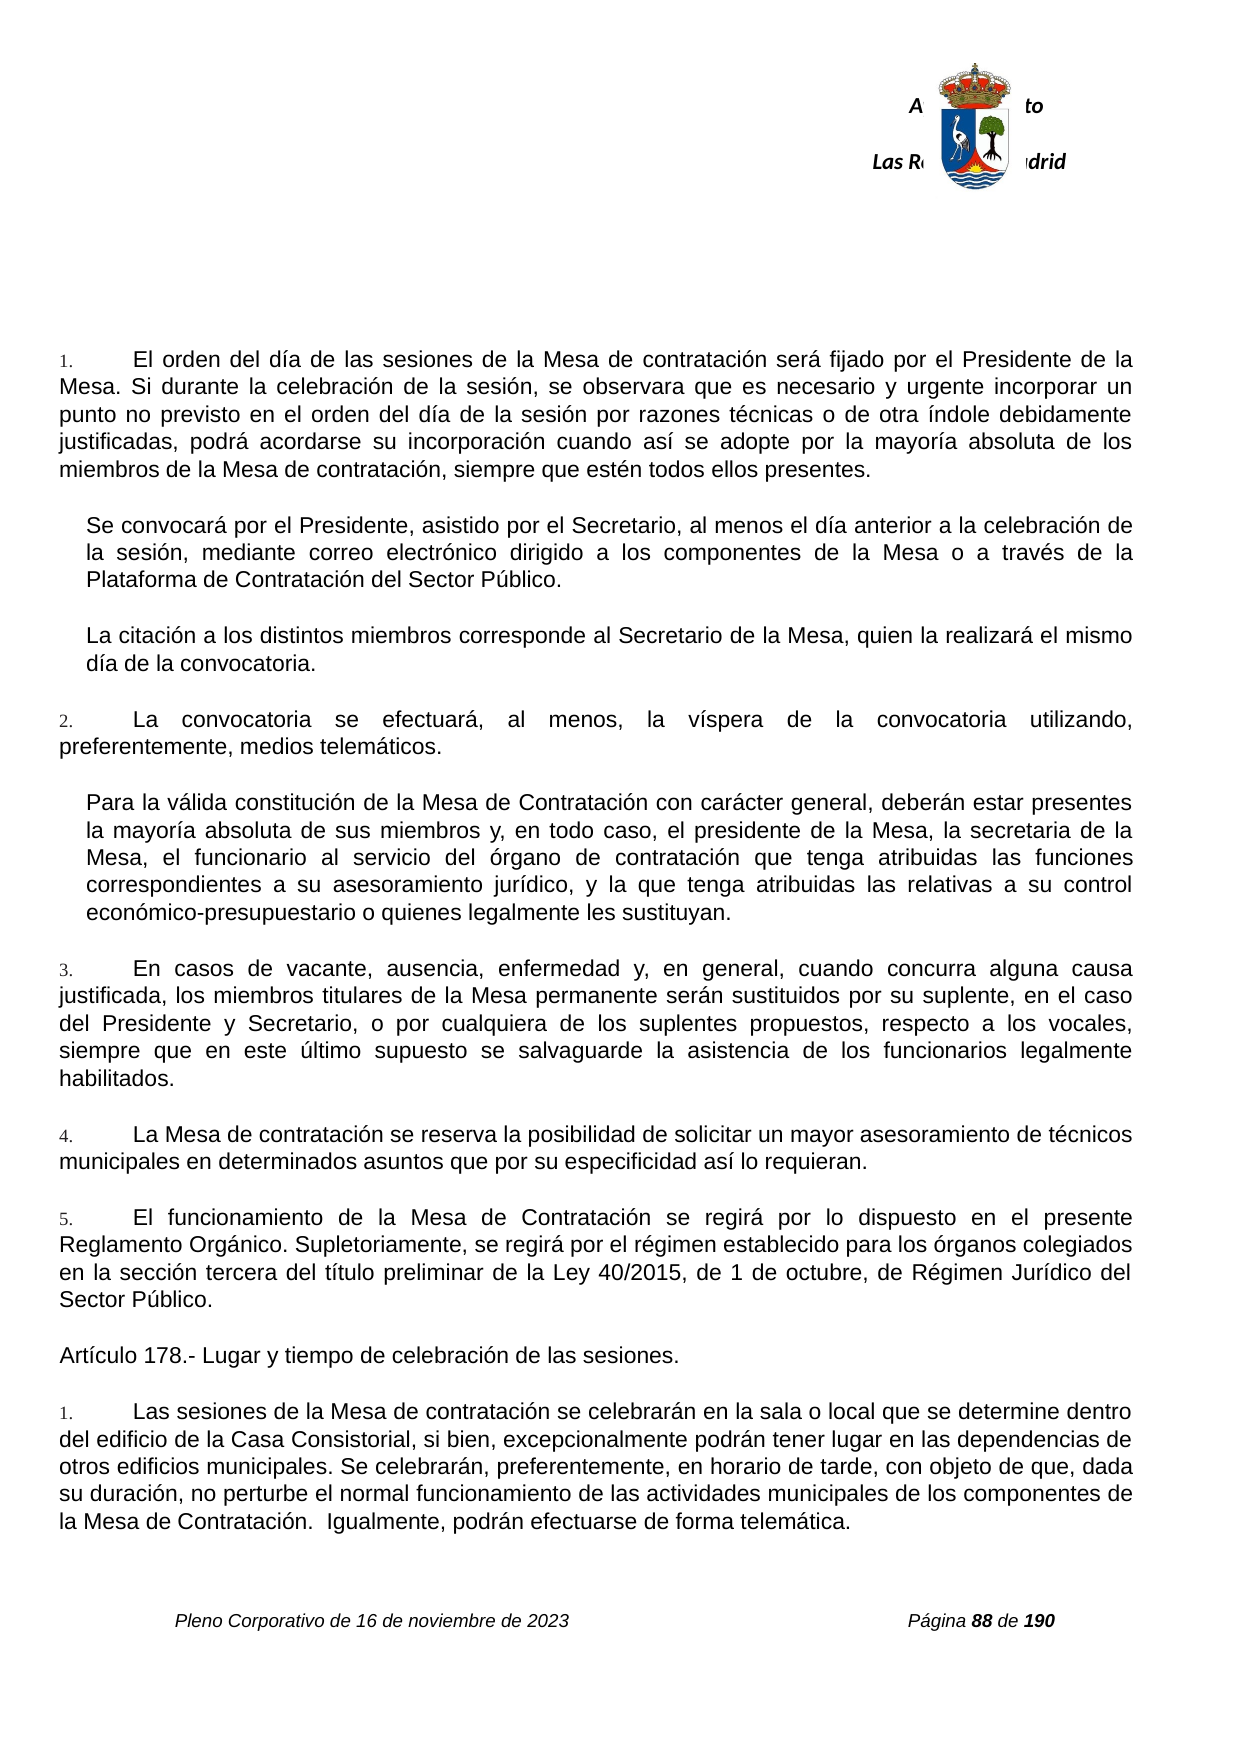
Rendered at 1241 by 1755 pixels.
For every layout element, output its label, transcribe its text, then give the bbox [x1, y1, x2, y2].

list En casos de vacante, ausencia, enfermedad y, en general, cuando concurra alguna causa justificada, los miembros titulares de la Mesa permanente serán sustituidos por su suplente, en el caso del Presidente y Secretario, o por cualquiera de los suplentes propuestos, respecto a los vocales, siempre que en este último supuesto se salvaguarde la asistencia de los funcionarios legalmente habilitados. [59, 955, 1134, 1091]
list El orden del día de las sesiones de la Mesa de contratación será fijado por el Presidente de la Mesa. Si durante la celebración de la sesión, se observara que es necesario y urgente incorporar un punto no previsto en el orden del día de la sesión por razones técnicas o de otra índole debidamente justificadas, podrá acordarse su incorporación cuando así se adopte por la mayoría absoluta de los miembros de la Mesa de contratación, siempre que estén todos ellos presentes. [59, 346, 1134, 482]
list Las sesiones de la Mesa de contratación se celebrarán en la sala o local que se determine dentro del edificio de la Casa Consistorial, si bien, excepcionalmente podrán tener lugar en las dependencias de otros edificios municipales. Se celebrarán, preferentemente, en horario de tarde, con objeto de que, dada su duración, no perturbe el normal funcionamiento de las actividades municipales de los componentes de la Mesa de Contratación. Igualmente, podrán efectuarse de forma telemática. [59, 1398, 1134, 1534]
text Artículo 178.- Lugar y tiempo de celebración de las sesiones. [59, 1342, 1134, 1368]
text La citación a los distintos miembros corresponde al Secretario de la Mesa, quien la realizará el mismo día de la convocatoria. [86, 622, 1134, 676]
text Se convocará por el Presidente, asistido por el Secretario, al menos el día anterior a la celebración de la sesión, mediante correo electrónico dirigido a los componentes de la Mesa o a través de la Plataforma de Contratación del Sector Público. [86, 512, 1134, 593]
text Para la válida constitución de la Mesa de Contratación con carácter general, deberán estar presentes la mayoría absoluta de sus miembros y, en todo caso, el presidente de la Mesa, la secretaria de la Mesa, el funcionario al servicio del órgano de contratación que tenga atribuidas las funciones correspondientes a su asesoramiento jurídico, y la que tenga atribuidas las relativas a su control económico-presupuestario o quienes legalmente les sustituyan. [86, 789, 1134, 925]
list La Mesa de contratación se reserva la posibilidad de solicitar un mayor asesoramiento de técnicos municipales en determinados asuntos que por su especificidad así lo requieran. [59, 1121, 1134, 1174]
list La convocatoria se efectuará, al menos, la víspera de la convocatoria utilizando, preferentemente, medios telemáticos. [59, 706, 1134, 759]
list El funcionamiento de la Mesa de Contratación se regirá por lo dispuesto en el presente Reglamento Orgánico. Supletoriamente, se regirá por el régimen establecido para los órganos colegiados en la sección tercera del título preliminar de la Ley 40/2015, de 1 de octubre, de Régimen Jurídico del Sector Público. [59, 1204, 1134, 1312]
